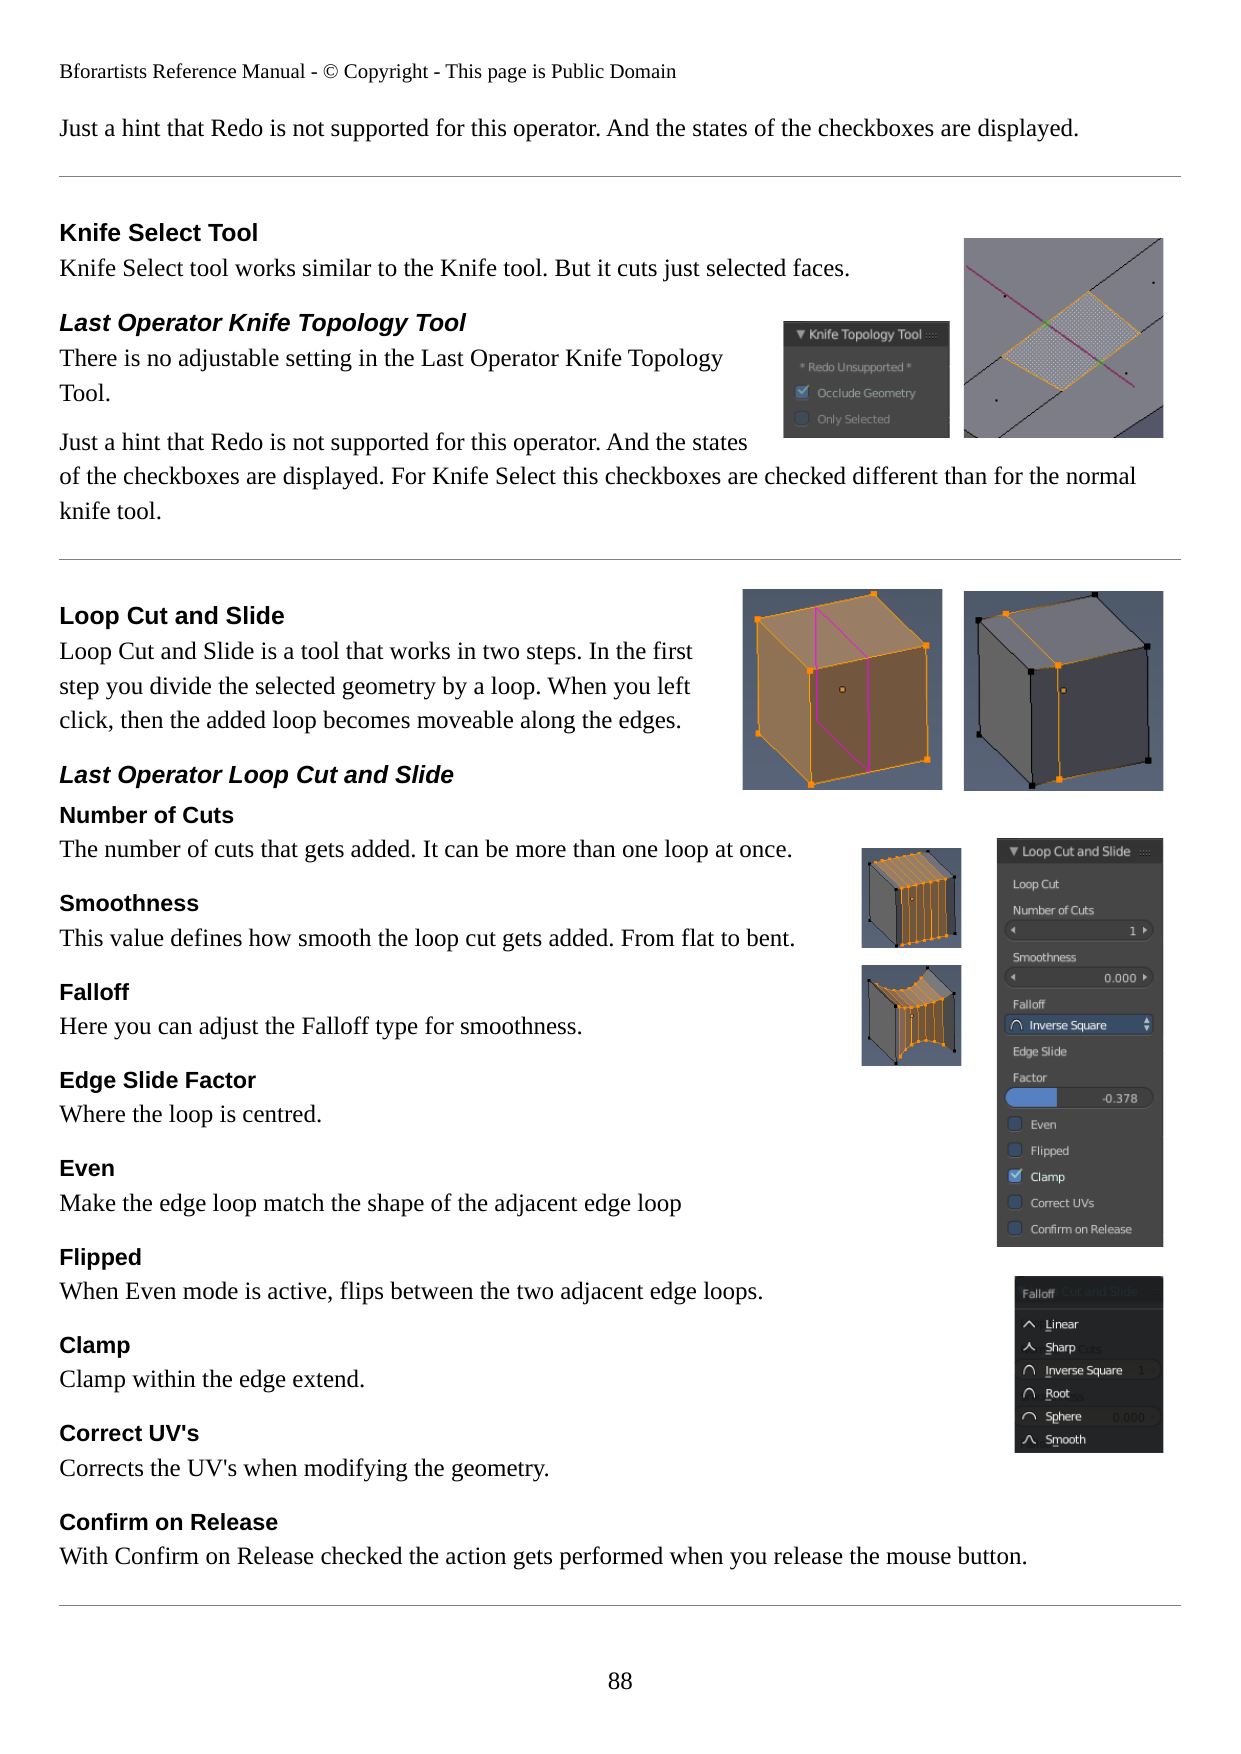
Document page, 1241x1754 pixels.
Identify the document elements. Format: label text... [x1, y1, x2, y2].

text When Even mode is active, flips between the two adjacent edge loops. [59, 1276, 1014, 1305]
subtitle Falloff [59, 978, 861, 1005]
subtitle Correct UV's [59, 1420, 1014, 1447]
subtitle Last Operator Loop Cut and Slide [59, 761, 742, 789]
subtitle [1164, 601, 1181, 630]
subtitle [962, 978, 996, 1005]
text Just a hint that Redo is not supported for this operator. And the states of the checkboxes are displayed. For Knife Select this checkboxes are checked different than for the normal knife tool. [59, 427, 1181, 524]
subtitle [1164, 890, 1181, 917]
text Here you can adjust the Falloff type for smoothness. [59, 1011, 861, 1040]
subtitle [1164, 1155, 1181, 1182]
text Knife Select tool works similar to the Knife tool. But it cuts just selected faces. [59, 253, 963, 282]
picture [1014, 1276, 1164, 1453]
subtitle Number of Cuts [59, 802, 1181, 828]
picture [861, 965, 962, 1066]
subtitle [1164, 1420, 1181, 1447]
subtitle Last Operator Knife Topology Tool [59, 308, 963, 337]
subtitle Confirm on Release [59, 1508, 1181, 1535]
subtitle Even [59, 1155, 996, 1182]
picture [861, 848, 962, 948]
subtitle [1164, 1067, 1181, 1093]
subtitle Loop Cut and Slide [59, 601, 742, 630]
picture [963, 591, 1164, 791]
text This value defines how smooth the loop cut gets added. From flat to bent. [59, 923, 996, 952]
subtitle [943, 601, 963, 630]
subtitle [1164, 978, 1181, 1005]
text Loop Cut and Slide is a tool that works in two steps. In the first step you divide the selected geometry by a loop. When you left click, then the added loop becomes moveable along the edges. [59, 636, 742, 734]
text Make the edge loop match the shape of the adjacent edge loop [59, 1188, 996, 1217]
text The number of cuts that gets added. It can be more than one loop at once. [59, 834, 1181, 863]
text There is no adjustable setting in the Last Operator Knife Topology Tool. [59, 343, 783, 406]
picture [783, 321, 950, 438]
text With Confirm on Release checked the action gets performed when you release the mouse button. [59, 1541, 1181, 1570]
subtitle Smoothness [59, 890, 861, 917]
text Clamp within the edge extend. [59, 1364, 1014, 1393]
text Corrects the UV's when modifying the geometry. [59, 1453, 1181, 1482]
subtitle [962, 890, 996, 917]
picture [996, 838, 1164, 1247]
picture [963, 238, 1164, 438]
text Just a hint that Redo is not supported for this operator. And the states of the checkboxes are displayed. [59, 113, 1181, 141]
text Where the loop is centred. [59, 1099, 996, 1128]
picture [742, 589, 943, 790]
subtitle Flipped [59, 1243, 1181, 1270]
subtitle Knife Select Tool [59, 218, 1181, 247]
subtitle [1164, 1332, 1181, 1358]
subtitle Clamp [59, 1332, 1014, 1358]
subtitle Edge Slide Factor [59, 1067, 996, 1093]
